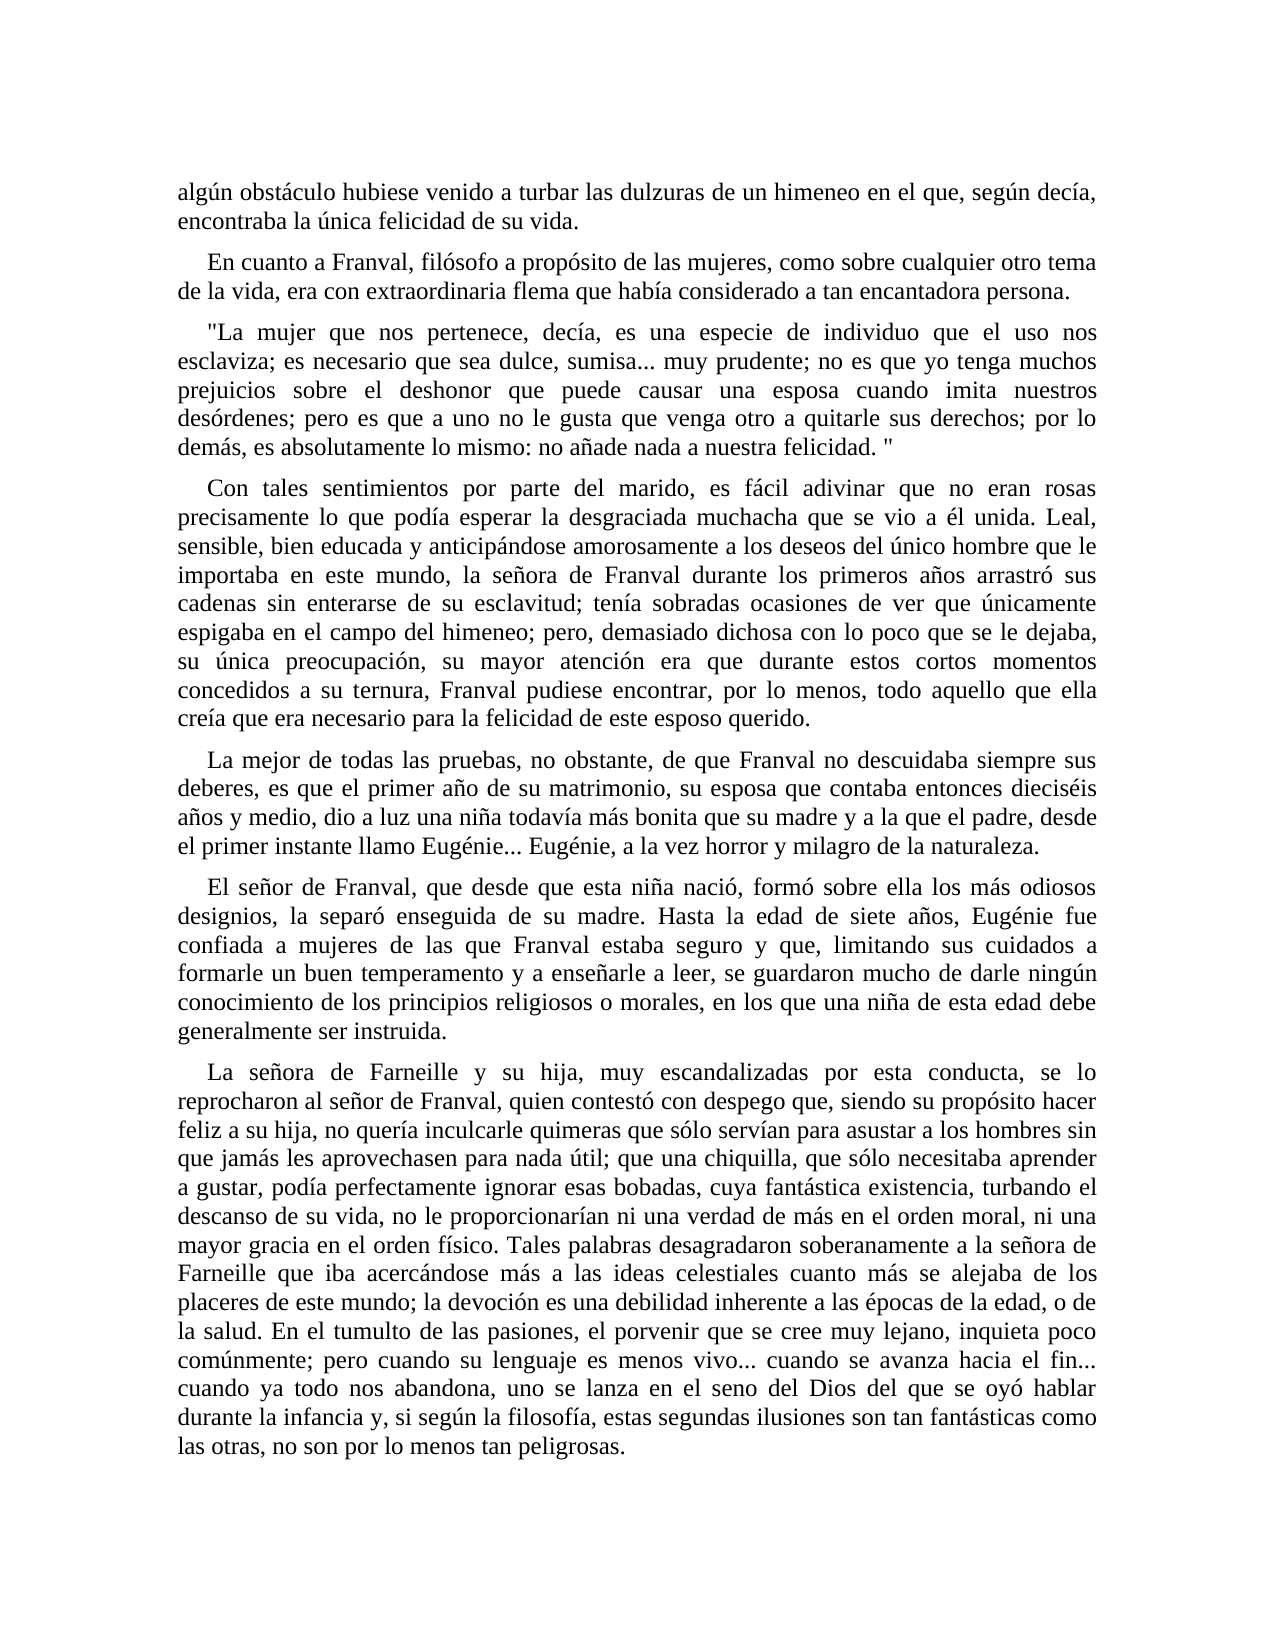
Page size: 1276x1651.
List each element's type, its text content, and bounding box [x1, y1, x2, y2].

text La mejor de todas las pruebas, no obstante, de que Franval no descuidaba siempre sus deberes, es que el primer año de su matrimonio, su esposa que contaba entonces dieciséis años y medio, dio a luz una niña todavía más bonita que su madre y a la que el padre, desde el primer instante llamo Eugénie... Eugénie, a la vez horror y milagro de la naturaleza. [177, 745, 1098, 860]
text La señora de Farneille y su hija, muy escandalizadas por esta conducta, se lo reprocharon al señor de Franval, quien contestó con despego que, siendo su propósito hacer feliz a su hija, no quería inculcarle quimeras que sólo servían para asustar a los hombres sin que jamás les aprovechasen para nada útil; que una chiquilla, que sólo necesitaba aprender a gustar, podía perfectamente ignorar esas bobadas, cuya fantástica existencia, turbando el descanso de su vida, no le proporcionarían ni una verdad de más en el orden moral, ni una mayor gracia en el orden físico. Tales palabras desagradaron soberanamente a la señora de Farneille que iba acercándose más a las ideas celestiales cuanto más se alejaba de los placeres de este mundo; la devoción es una debilidad inherente a las épocas de la edad, o de la salud. En el tumulto de las pasiones, el porvenir que se cree muy lejano, inquieta poco comúnmente; pero cuando su lenguaje es menos vivo... cuando se avanza hacia el fin... cuando ya todo nos abandona, uno se lanza en el seno del Dios del que se oyó hablar durante la infancia y, si según la filosofía, estas segundas ilusiones son tan fantásticas como las otras, no son por lo menos tan peligrosas. [177, 1057, 1098, 1460]
text El señor de Franval, que desde que esta niña nació, formó sobre ella los más odiosos designios, la separó enseguida de su madre. Hasta la edad de siete años, Eugénie fue confiada a mujeres de las que Franval estaba seguro y que, limitando sus cuidados a formarle un buen temperamento y a enseñarle a leer, se guardaron mucho de darle ningún conocimiento de los principios religiosos o morales, en los que una niña de esta edad debe generalmente ser instruida. [177, 872, 1098, 1045]
text En cuanto a Franval, filósofo a propósito de las mujeres, como sobre cualquier otro tema de la vida, era con extraordinaria flema que había considerado a tan encantadora persona. [177, 247, 1098, 305]
text algún obstáculo hubiese venido a turbar las dulzuras de un himeneo en el que, según decía, encontraba la única felicidad de su vida. [177, 177, 1098, 235]
text Con tales sentimientos por parte del marido, es fácil adivinar que no eran rosas precisamente lo que podía esperar la desgraciada muchacha que se vio a él unida. Leal, sensible, bien educada y anticipándose amorosamente a los deseos del único hombre que le importaba en este mundo, la señora de Franval durante los primeros años arrastró sus cadenas sin enterarse de su esclavitud; tenía sobradas ocasiones de ver que únicamente espigaba en el campo del himeneo; pero, demasiado dichosa con lo poco que se le dejaba, su única preocupación, su mayor atención era que durante estos cortos momentos concedidos a su ternura, Franval pudiese encontrar, por lo menos, todo aquello que ella creía que era necesario para la felicidad de este esposo querido. [177, 473, 1098, 732]
text "La mujer que nos pertenece, decía, es una especie de individuo que el uso nos esclaviza; es necesario que sea dulce, sumisa... muy prudente; no es que yo tenga muchos prejuicios sobre el deshonor que puede causar una esposa cuando imita nuestros desórdenes; pero es que a uno no le gusta que venga otro a quitarle sus derechos; por lo demás, es absolutamente lo mismo: no añade nada a nuestra felicidad. " [177, 317, 1098, 461]
